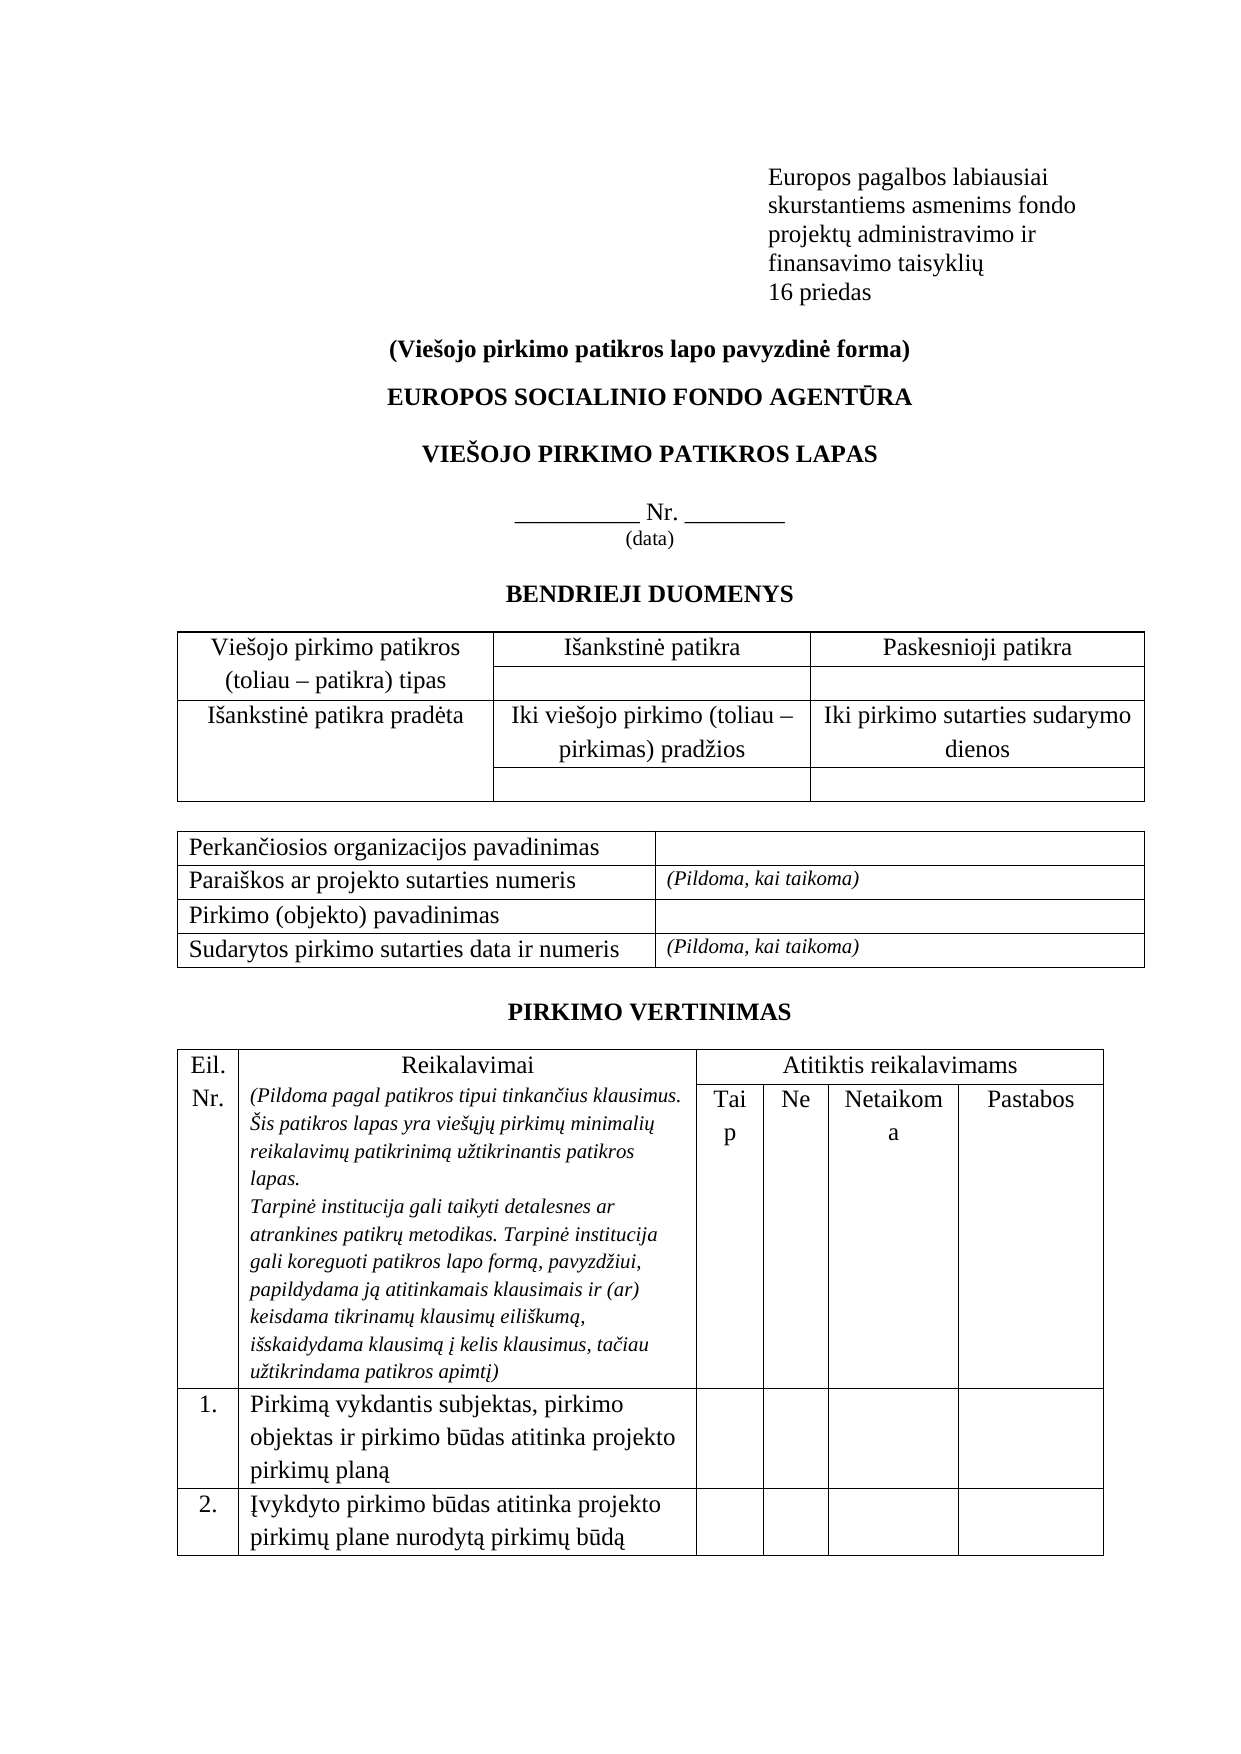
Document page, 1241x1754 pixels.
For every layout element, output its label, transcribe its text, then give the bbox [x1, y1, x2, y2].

table_cell Pirkimo (objekto) pavadinimas [178, 900, 655, 933]
text VIEŠOJO PIRKIMO PATIKROS LAPAS [177, 439, 1122, 468]
text 16 priedas [768, 277, 1122, 305]
table_cell Pastabos [959, 1085, 1103, 1388]
table_cell Pirkimą vykdantis subjektas, pirkimo objektas ir pirkimo būdas atitinka projekto pirkimų planą [239, 1389, 696, 1488]
text Europos pagalbos labiausiai [768, 162, 1122, 190]
table_cell Iki viešojo pirkimo (toliau – pirkimas) pradžios [494, 701, 810, 767]
table_cell Iki pirkimo sutarties sudarymo dienos [811, 701, 1144, 767]
text __________ Nr. ________ [177, 497, 1122, 526]
table_cell Taip [697, 1085, 763, 1388]
table_cell [811, 667, 1144, 699]
table_cell Sudarytos pirkimo sutarties data ir numeris [178, 934, 655, 967]
table_cell [697, 1489, 763, 1555]
table_cell [829, 1389, 958, 1488]
table_cell [764, 1489, 828, 1555]
text skurstantiems asmenims fondo [768, 190, 1122, 219]
table_cell [697, 1389, 763, 1488]
table_cell [764, 1389, 828, 1488]
table_cell Netaikoma [829, 1085, 958, 1388]
table_cell (Pildoma, kai taikoma) [656, 866, 1144, 899]
table_cell [811, 768, 1144, 801]
table_header Reikalavimai (Pildoma pagal patikros tipui tinkančius klausimus. Šis patikros lapas yra viešųjų pirkimų minimalių reikalavimų patikrinimą užtikrinantis patikros lapas. Tarpinė institucija gali taikyti detalesnes ar atrankines patikrų metodikas. Tarpinė institucija gali koreguoti patikros lapo formą, pavyzdžiui, papildydama ją atitinkamais klausimais ir (ar) keisdama tikrinamų klausimų eiliškumą, išskaidydama klausimą į kelis klausimus, tačiau užtikrindama patikros apimtį) [239, 1050, 696, 1388]
table_header Atitiktis reikalavimams [697, 1050, 1103, 1083]
table_header Eil. Nr. [178, 1050, 238, 1388]
table_header Išankstinė patikra [494, 633, 810, 666]
text BENDRIEJI DUOMENYS [177, 579, 1122, 607]
table_cell [959, 1389, 1103, 1488]
table_cell [829, 1489, 958, 1555]
table_header Paskesnioji patikra [811, 633, 1144, 666]
text EUROPOS SOCIALINIO FONDO AGENTŪRA [177, 382, 1122, 411]
table_header Perkančiosios organizacijos pavadinimas [178, 832, 655, 864]
table_header [656, 832, 1144, 864]
text projektų administravimo ir [768, 219, 1122, 248]
text finansavimo taisyklių [768, 248, 1122, 277]
table_cell 1. [178, 1389, 238, 1488]
table_cell [494, 768, 810, 801]
table_cell Paraiškos ar projekto sutarties numeris [178, 866, 655, 899]
table_cell [959, 1489, 1103, 1555]
table_cell [494, 667, 810, 699]
table_cell (Pildoma, kai taikoma) [656, 934, 1144, 967]
text (data) [177, 526, 1122, 550]
text PIRKIMO VERTINIMAS [177, 997, 1122, 1025]
table_header Viešojo pirkimo patikros (toliau – patikra) tipas [178, 633, 493, 699]
table_cell Išankstinė patikra pradėta [178, 701, 493, 801]
table_cell Ne [764, 1085, 828, 1388]
table_cell [656, 900, 1144, 933]
table_cell 2. [178, 1489, 238, 1555]
text (Viešojo pirkimo patikros lapo pavyzdinė forma) [177, 334, 1122, 363]
table_cell Įvykdyto pirkimo būdas atitinka projekto pirkimų plane nurodytą pirkimų būdą [239, 1489, 696, 1555]
